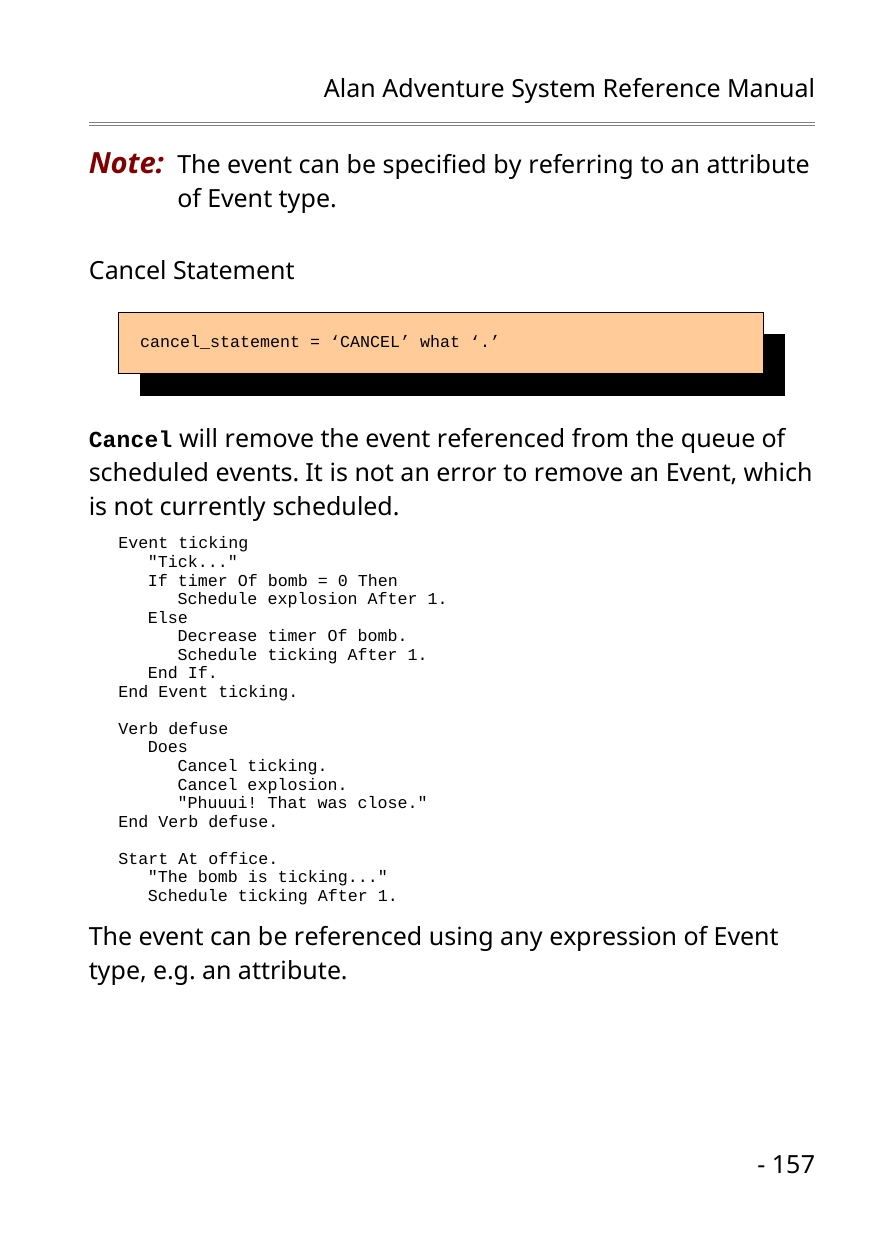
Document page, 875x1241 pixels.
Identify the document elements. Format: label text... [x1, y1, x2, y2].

text The event can be referenced using any expression of Event type, e.g. an attribute. [88, 919, 815, 987]
list The event can be specified by referring to an attribute of Event type. [88, 142, 815, 215]
text Event ticking "Tick..." If timer Of bomb = 0 Then Schedule explosion After 1. Else Decrease timer Of bomb. Schedule ticking After 1. End If. End Event ticking. Verb defuse Does Cancel ticking. Cancel explosion. "Phuuui! That was close." End Verb defuse. Start At office. "The bomb is ticking..." Schedule ticking After 1. [118, 535, 815, 906]
text Cancel will remove the event referenced from the queue of scheduled events. It is not an error to remove an Event, which is not currently scheduled. [88, 421, 815, 523]
subtitle Cancel Statement [88, 253, 815, 287]
text cancel_statement = ‘CANCEL’ what ‘.’ [119, 313, 763, 373]
